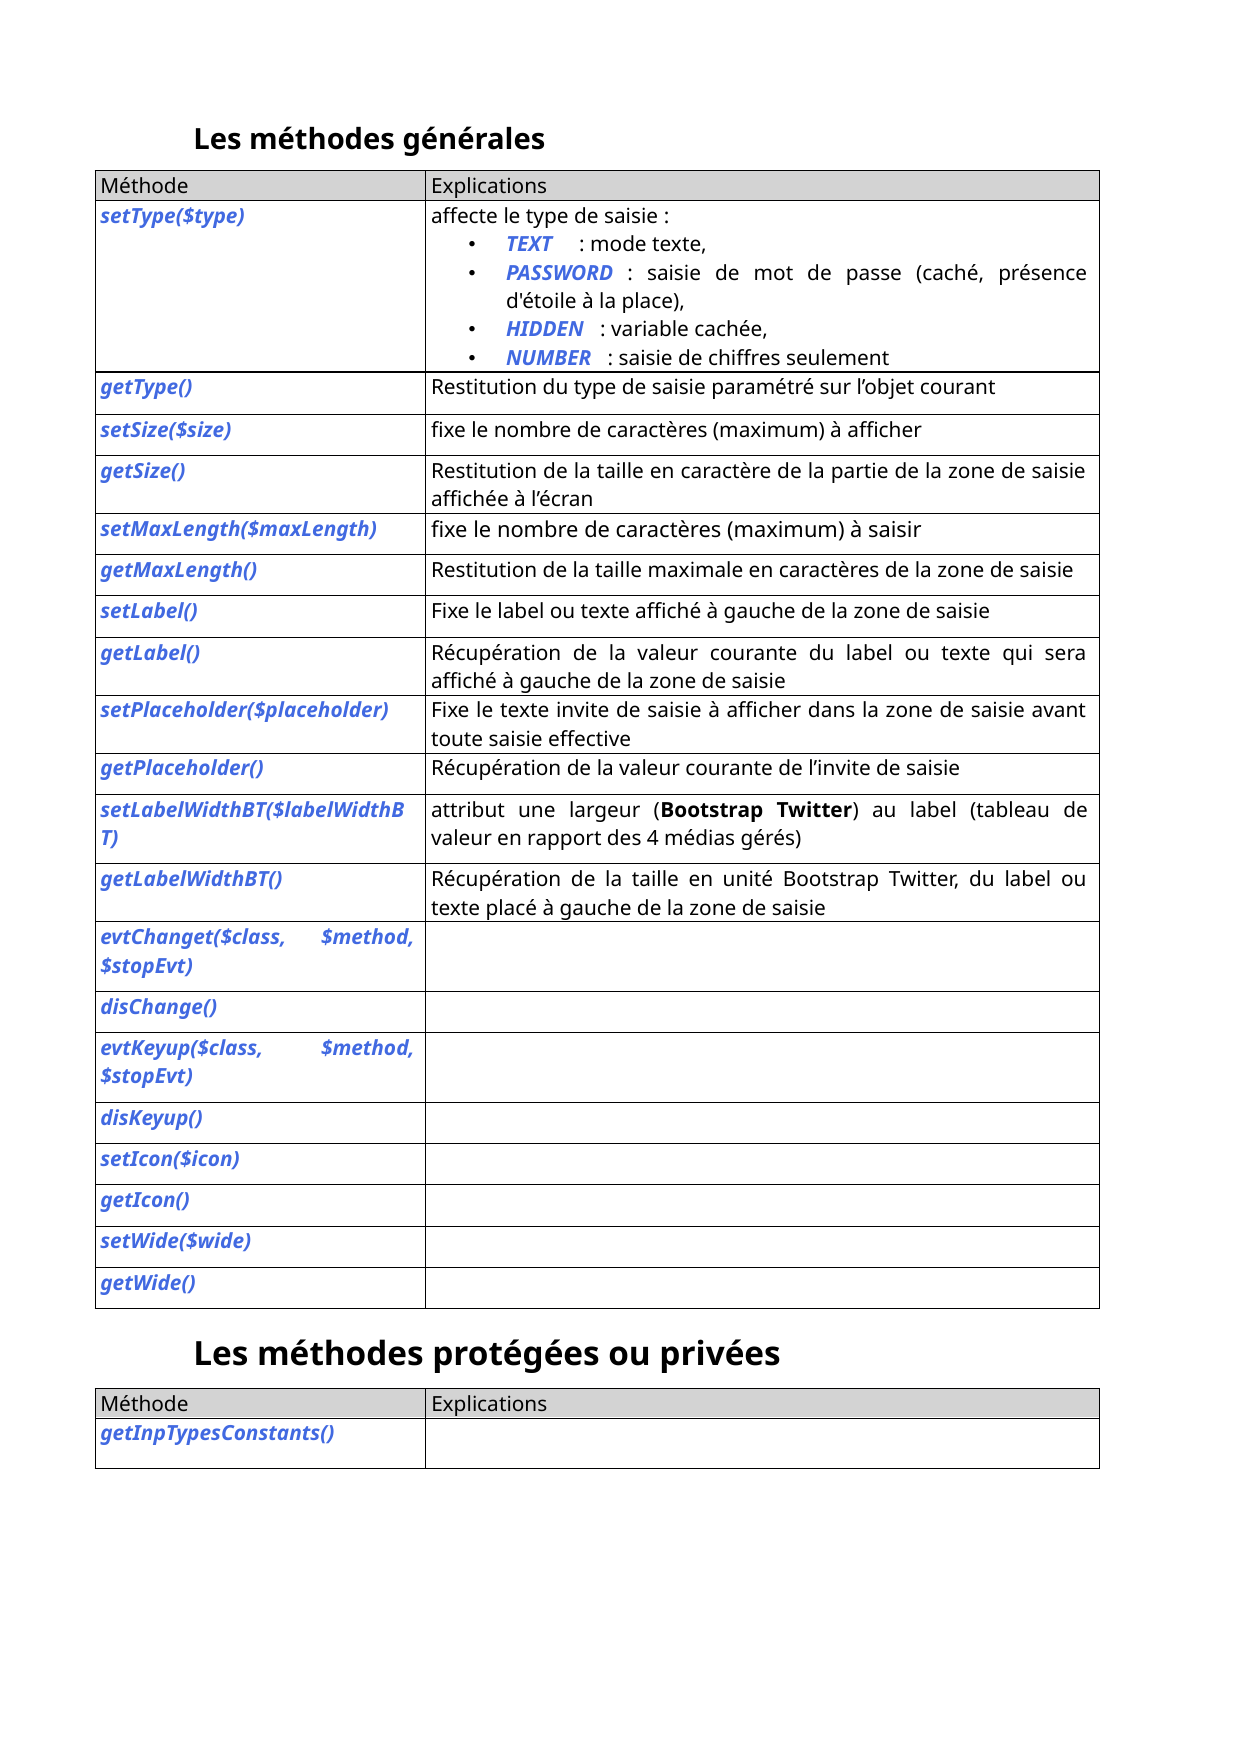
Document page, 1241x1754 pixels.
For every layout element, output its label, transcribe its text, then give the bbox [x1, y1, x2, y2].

table_cell getPlaceholder() [96, 754, 425, 794]
table_cell Restitution de la taille maximale en caractères de la zone de saisie [426, 555, 1099, 595]
table_cell [426, 1419, 1099, 1467]
table_cell [426, 1268, 1099, 1308]
table_cell [426, 1185, 1099, 1226]
table_cell setType($type) [96, 201, 425, 371]
table_cell setPlaceholder($placeholder) [96, 696, 425, 752]
table_cell [426, 1033, 1099, 1102]
table_cell setSize($size) [96, 415, 425, 455]
table_header Explications [426, 1389, 1099, 1417]
table_cell Restitution de la taille en caractère de la partie de la zone de saisie affichée à l’écran [426, 456, 1099, 513]
table_cell setIcon($icon) [96, 1144, 425, 1184]
table_cell getLabelWidthBT() [96, 864, 425, 921]
table_cell [426, 992, 1099, 1032]
table_cell Restitution du type de saisie paramétré sur l’objet courant [426, 373, 1099, 414]
subtitle Les méthodes protégées ou privées [118, 1330, 1122, 1375]
table_cell getIcon() [96, 1185, 425, 1226]
table_cell fixe le nombre de caractères (maximum) à afficher [426, 415, 1099, 455]
table_cell setWide($wide) [96, 1227, 425, 1267]
table_cell Fixe le label ou texte affiché à gauche de la zone de saisie [426, 596, 1099, 637]
table_cell disChange() [96, 992, 425, 1032]
table_cell getInpTypesConstants() [96, 1419, 425, 1467]
table_cell attribut une largeur (Bootstrap Twitter) au label (tableau de valeur en rapport des 4 médias gérés) [426, 795, 1099, 863]
table_header Méthode [96, 171, 425, 200]
table_cell disKeyup() [96, 1103, 425, 1143]
table_header Méthode [96, 1389, 425, 1417]
table_cell setLabel() [96, 596, 425, 637]
table_cell Récupération de la valeur courante du label ou texte qui sera affiché à gauche de la zone de saisie [426, 638, 1099, 694]
table_cell getMaxLength() [96, 555, 425, 595]
table_cell setMaxLength($maxLength) [96, 514, 425, 554]
table_cell [426, 1144, 1099, 1184]
subtitle Les méthodes générales [118, 118, 1122, 158]
table_cell Récupération de la taille en unité Bootstrap Twitter, du label ou texte placé à gauche de la zone de saisie [426, 864, 1099, 921]
table_cell Récupération de la valeur courante de l’invite de saisie [426, 754, 1099, 794]
table_cell setLabelWidthBT($labelWidthBT) [96, 795, 425, 863]
table_cell evtKeyup($class, $method, $stopEvt) [96, 1033, 425, 1102]
table_cell getType() [96, 373, 425, 414]
table_cell getWide() [96, 1268, 425, 1308]
table_cell [426, 1227, 1099, 1267]
table_cell getSize() [96, 456, 425, 513]
table_cell [426, 1103, 1099, 1143]
table_cell affecte le type de saisie : TEXT : mode texte, PASSWORD : saisie de mot de passe (caché, présence d'étoile à la place), HIDDEN : variable cachée, NUMBER : saisie de chiffres seulement [426, 201, 1099, 371]
table_cell evtChanget($class, $method, $stopEvt) [96, 922, 425, 991]
table_cell [426, 922, 1099, 991]
table_header Explications [426, 171, 1099, 200]
table_cell getLabel() [96, 638, 425, 694]
table_cell fixe le nombre de caractères (maximum) à saisir [426, 514, 1099, 554]
table_cell Fixe le texte invite de saisie à afficher dans la zone de saisie avant toute saisie effective [426, 696, 1099, 752]
